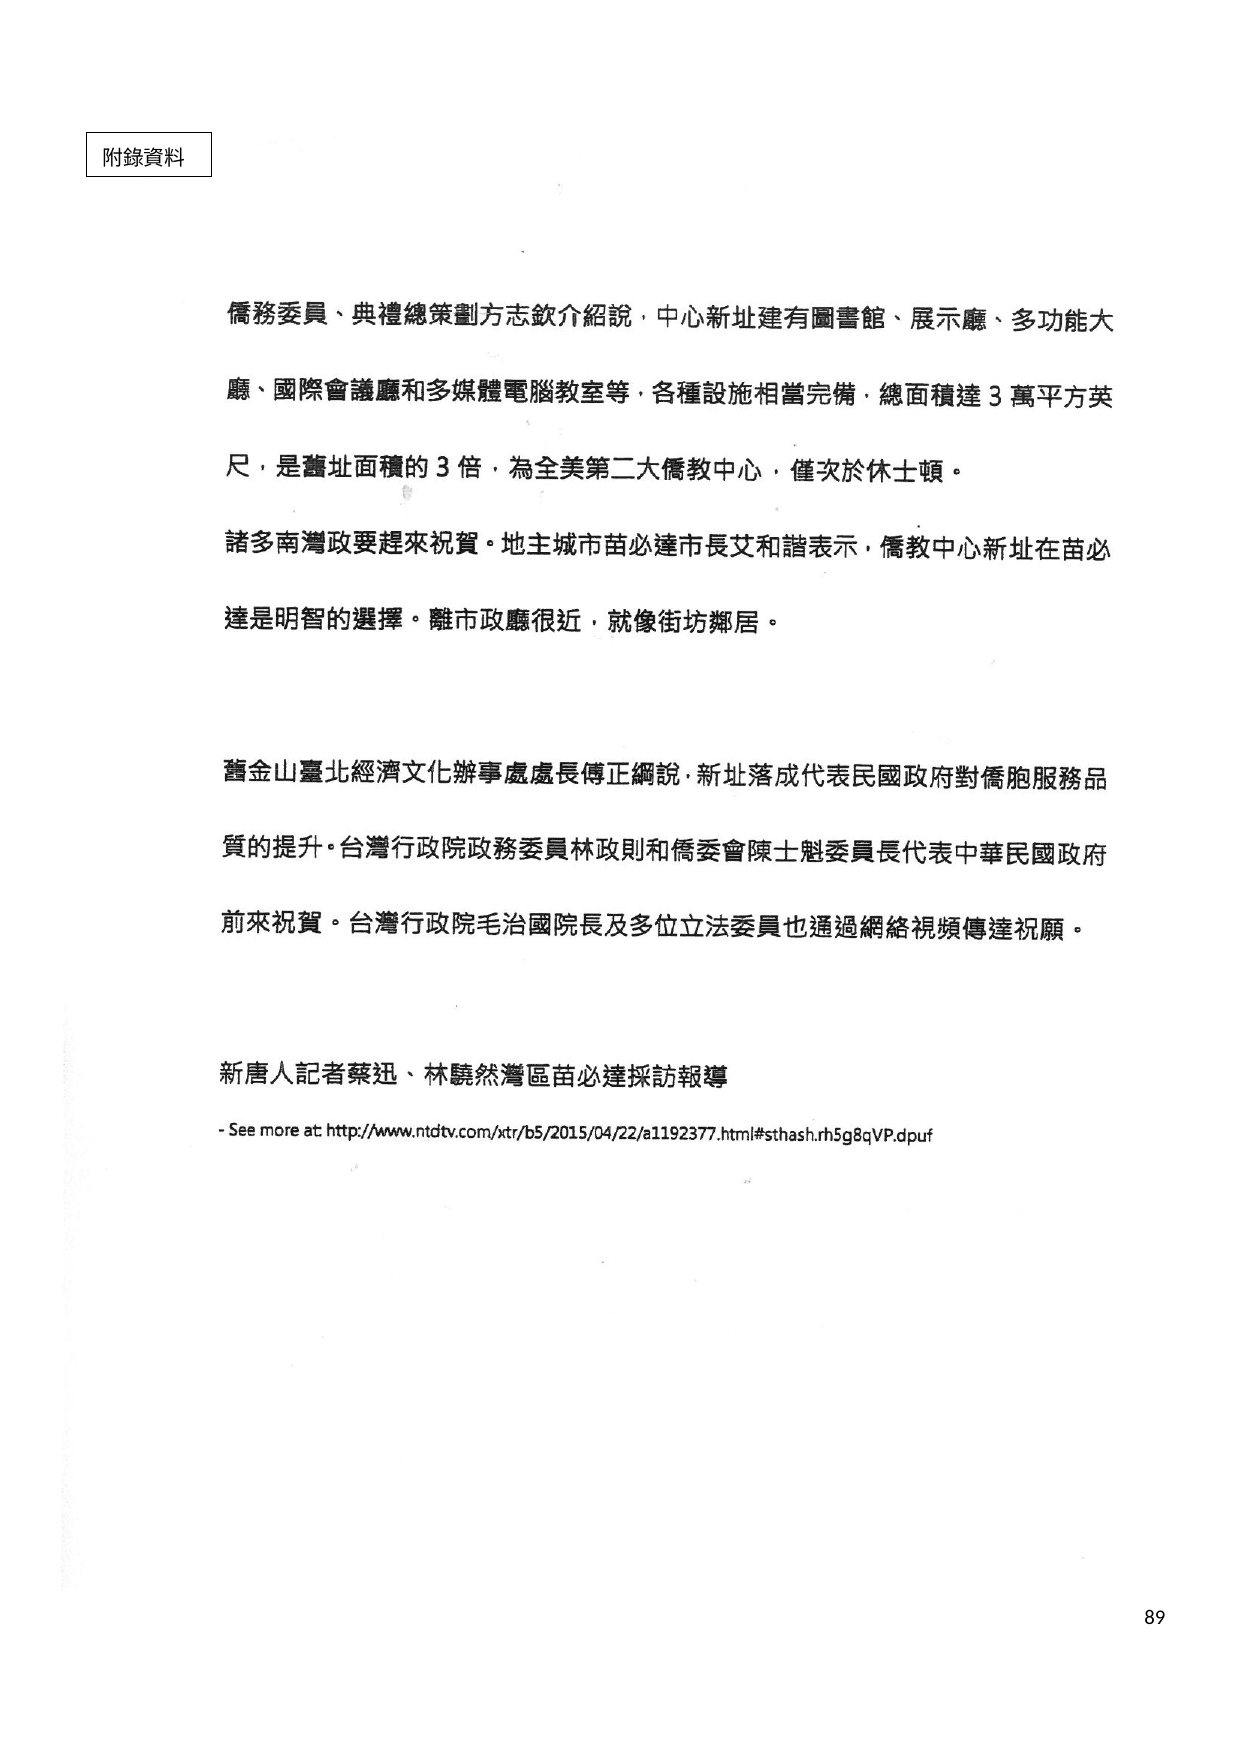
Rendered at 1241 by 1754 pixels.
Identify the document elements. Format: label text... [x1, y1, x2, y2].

picture [50, 128, 1241, 1591]
text 附錄資料 [102, 141, 196, 168]
